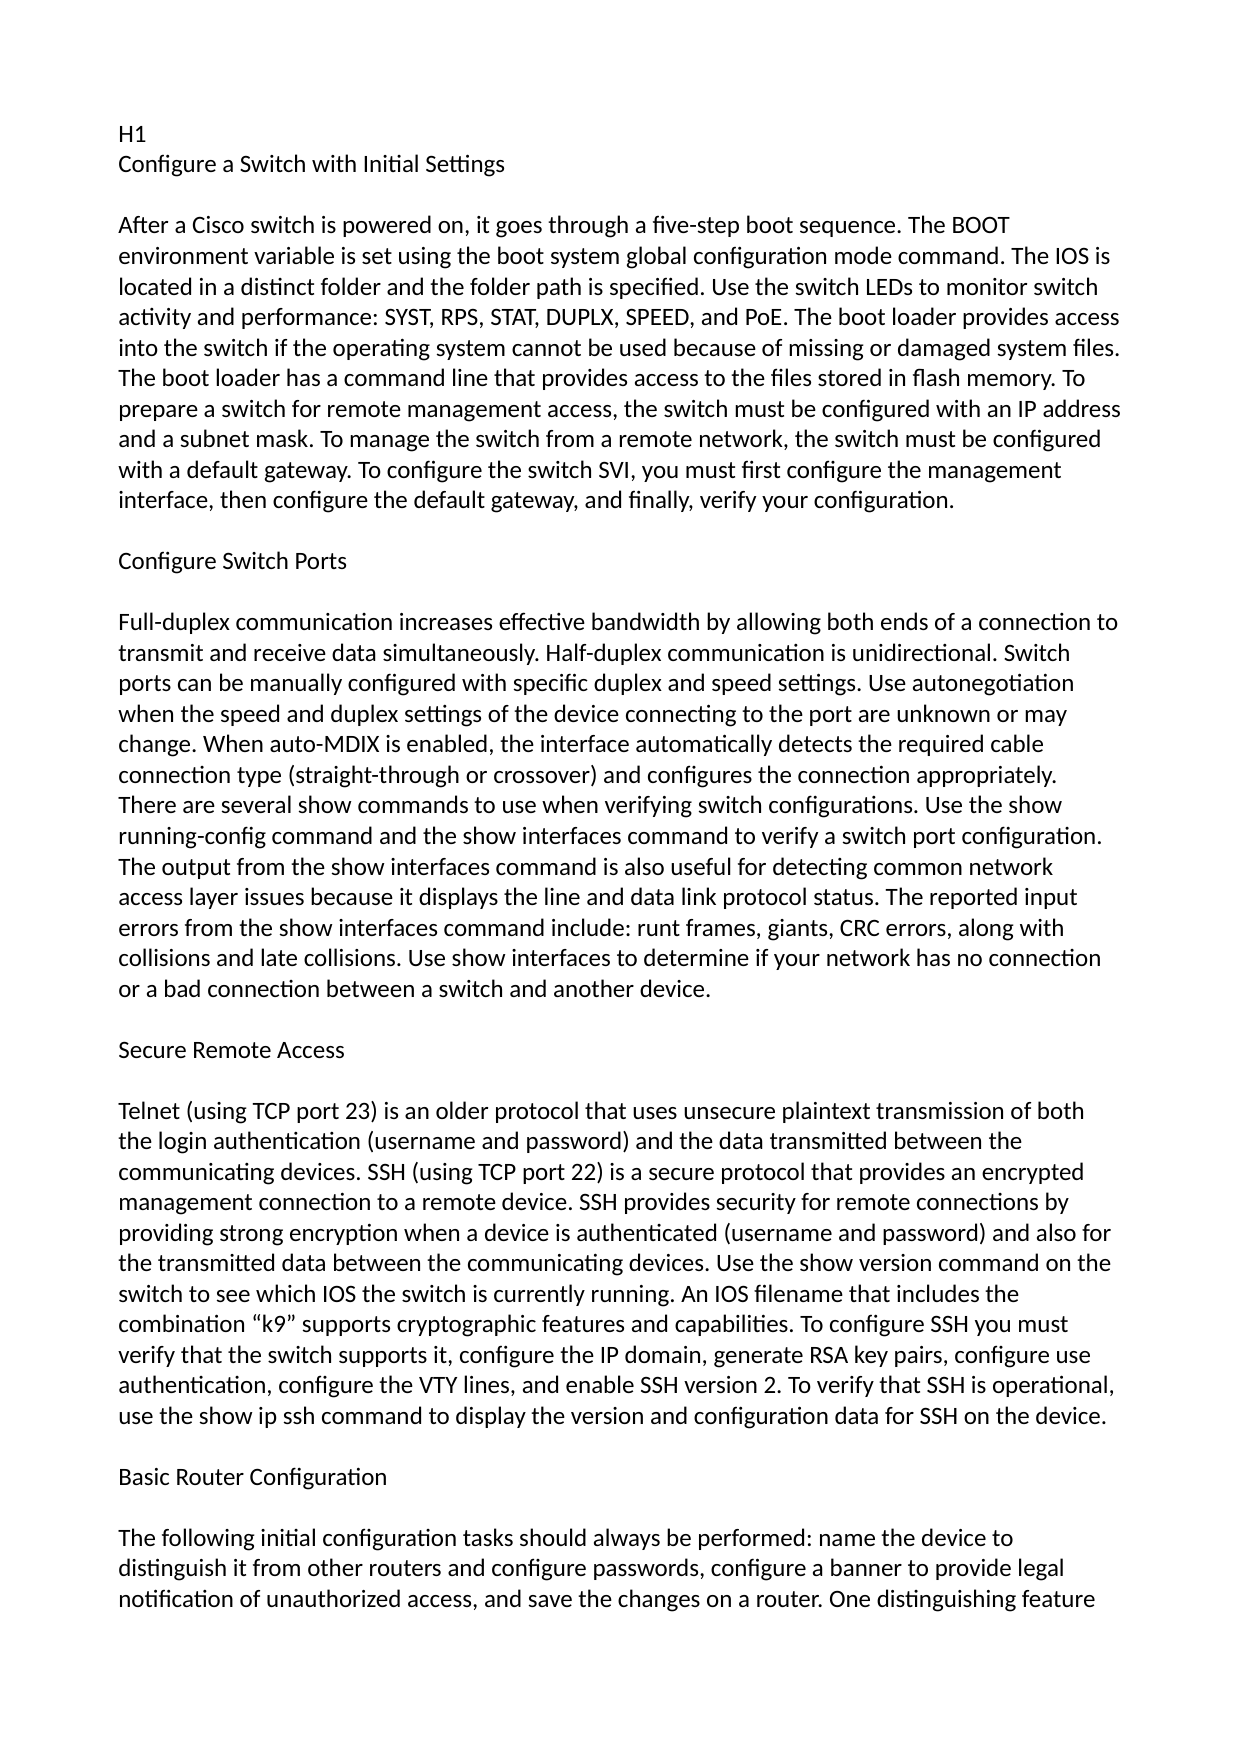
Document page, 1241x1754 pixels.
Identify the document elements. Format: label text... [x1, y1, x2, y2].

text The following initial configuration tasks should always be performed: name the device to distinguish it from other routers and configure passwords, configure a banner to provide legal notification of unauthorized access, and save the changes on a router. One distinguishing feature [118, 1522, 1122, 1614]
text Telnet (using TCP port 23) is an older protocol that uses unsecure plaintext transmission of both the login authentication (username and password) and the data transmitted between the communicating devices. SSH (using TCP port 22) is a secure protocol that provides an encrypted management connection to a remote device. SSH provides security for remote connections by providing strong encryption when a device is authenticated (username and password) and also for the transmitted data between the communicating devices. Use the show version command on the switch to see which IOS the switch is currently running. An IOS filename that includes the combination “k9” supports cryptographic features and capabilities. To configure SSH you must verify that the switch supports it, configure the IP domain, generate RSA key pairs, configure use authentication, configure the VTY lines, and enable SSH version 2. To verify that SSH is operational, use the show ip ssh command to display the version and configuration data for SSH on the device. [118, 1095, 1122, 1431]
text Basic Router Configuration [118, 1461, 1122, 1492]
text Configure Switch Ports [118, 545, 1122, 576]
text Full-duplex communication increases effective bandwidth by allowing both ends of a connection to transmit and receive data simultaneously. Half-duplex communication is unidirectional. Switch ports can be manually configured with specific duplex and speed settings. Use autonegotiation when the speed and duplex settings of the device connecting to the port are unknown or may change. When auto-MDIX is enabled, the interface automatically detects the required cable connection type (straight-through or crossover) and configures the connection appropriately. There are several show commands to use when verifying switch configurations. Use the show running-config command and the show interfaces command to verify a switch port configuration. The output from the show interfaces command is also useful for detecting common network access layer issues because it displays the line and data link protocol status. The reported input errors from the show interfaces command include: runt frames, giants, CRC errors, along with collisions and late collisions. Use show interfaces to determine if your network has no connection or a bad connection between a switch and another device. [118, 606, 1122, 1003]
text After a Cisco switch is powered on, it goes through a five-step boot sequence. The BOOT environment variable is set using the boot system global configuration mode command. The IOS is located in a distinct folder and the folder path is specified. Use the switch LEDs to monitor switch activity and performance: SYST, RPS, STAT, DUPLX, SPEED, and PoE. The boot loader provides access into the switch if the operating system cannot be used because of missing or damaged system files. The boot loader has a command line that provides access to the files stored in flash memory. To prepare a switch for remote management access, the switch must be configured with an IP address and a subnet mask. To manage the switch from a remote network, the switch must be configured with a default gateway. To configure the switch SVI, you must first configure the management interface, then configure the default gateway, and finally, verify your configuration. [118, 210, 1122, 515]
text Secure Remote Access [118, 1034, 1122, 1064]
text H1 [118, 118, 1122, 149]
text Configure a Switch with Initial Settings [118, 149, 1122, 179]
